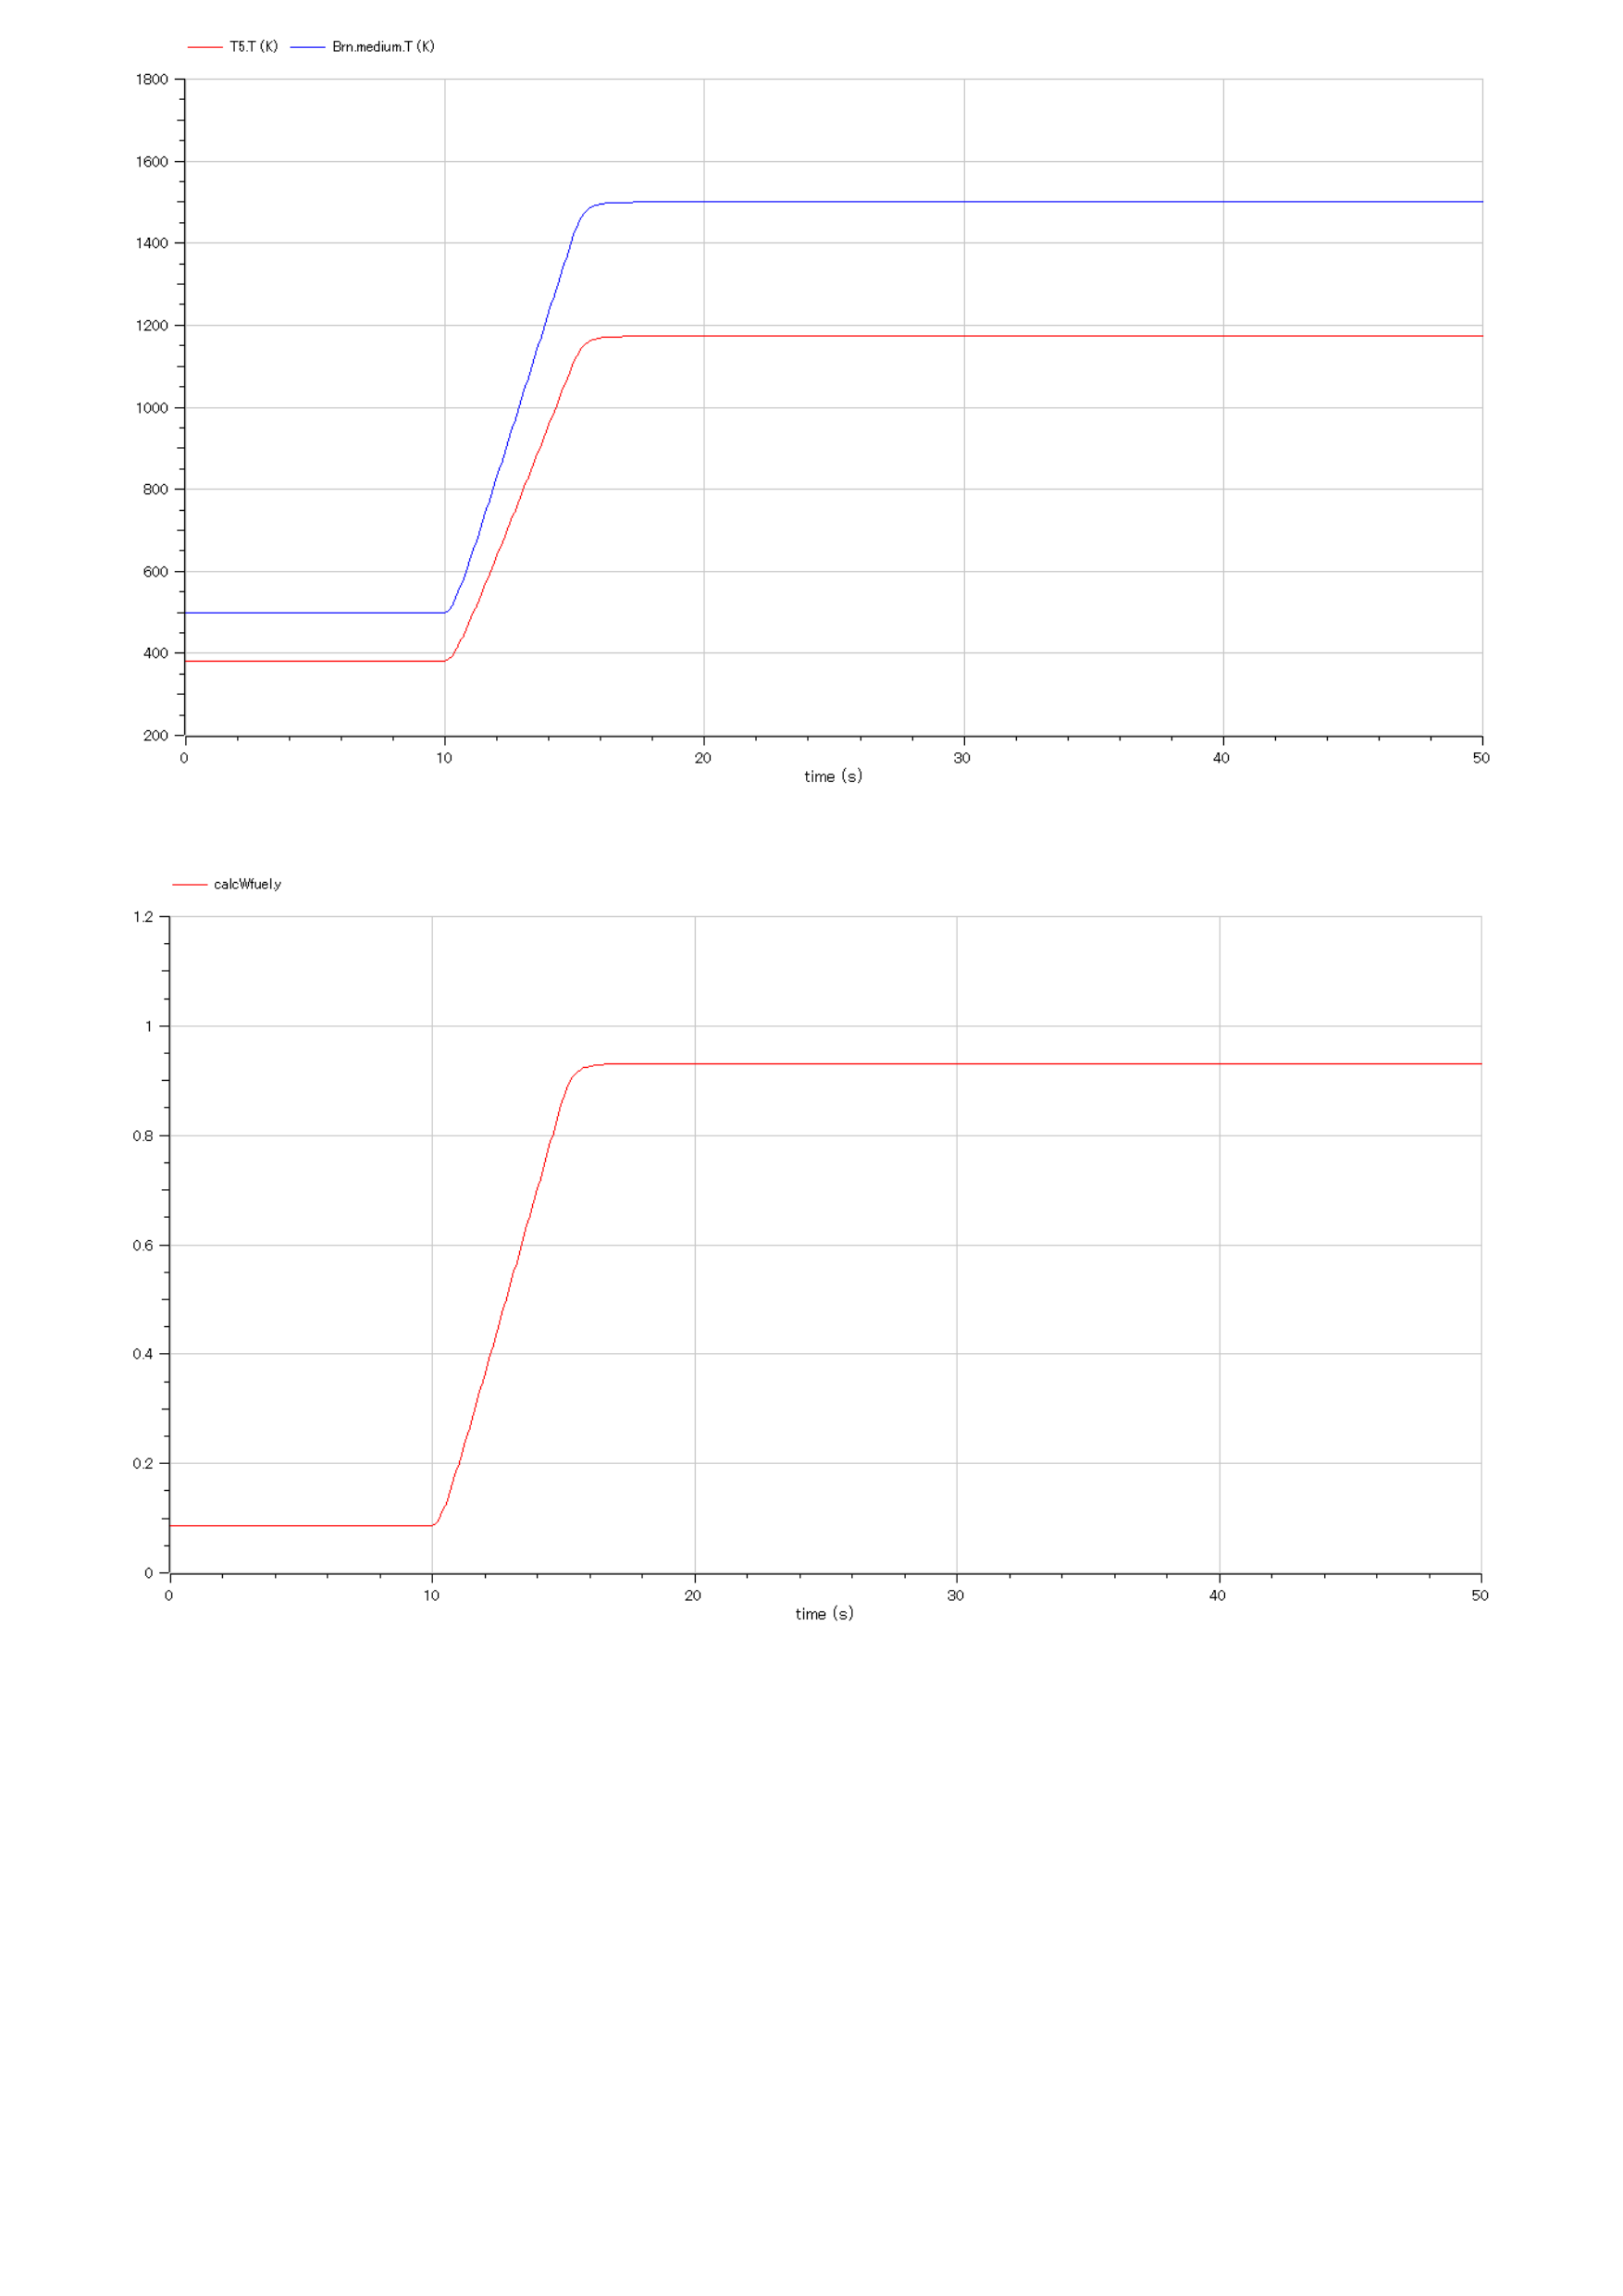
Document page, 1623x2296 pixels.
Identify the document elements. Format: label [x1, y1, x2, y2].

picture [128, 27, 1495, 790]
picture [128, 869, 1495, 1628]
